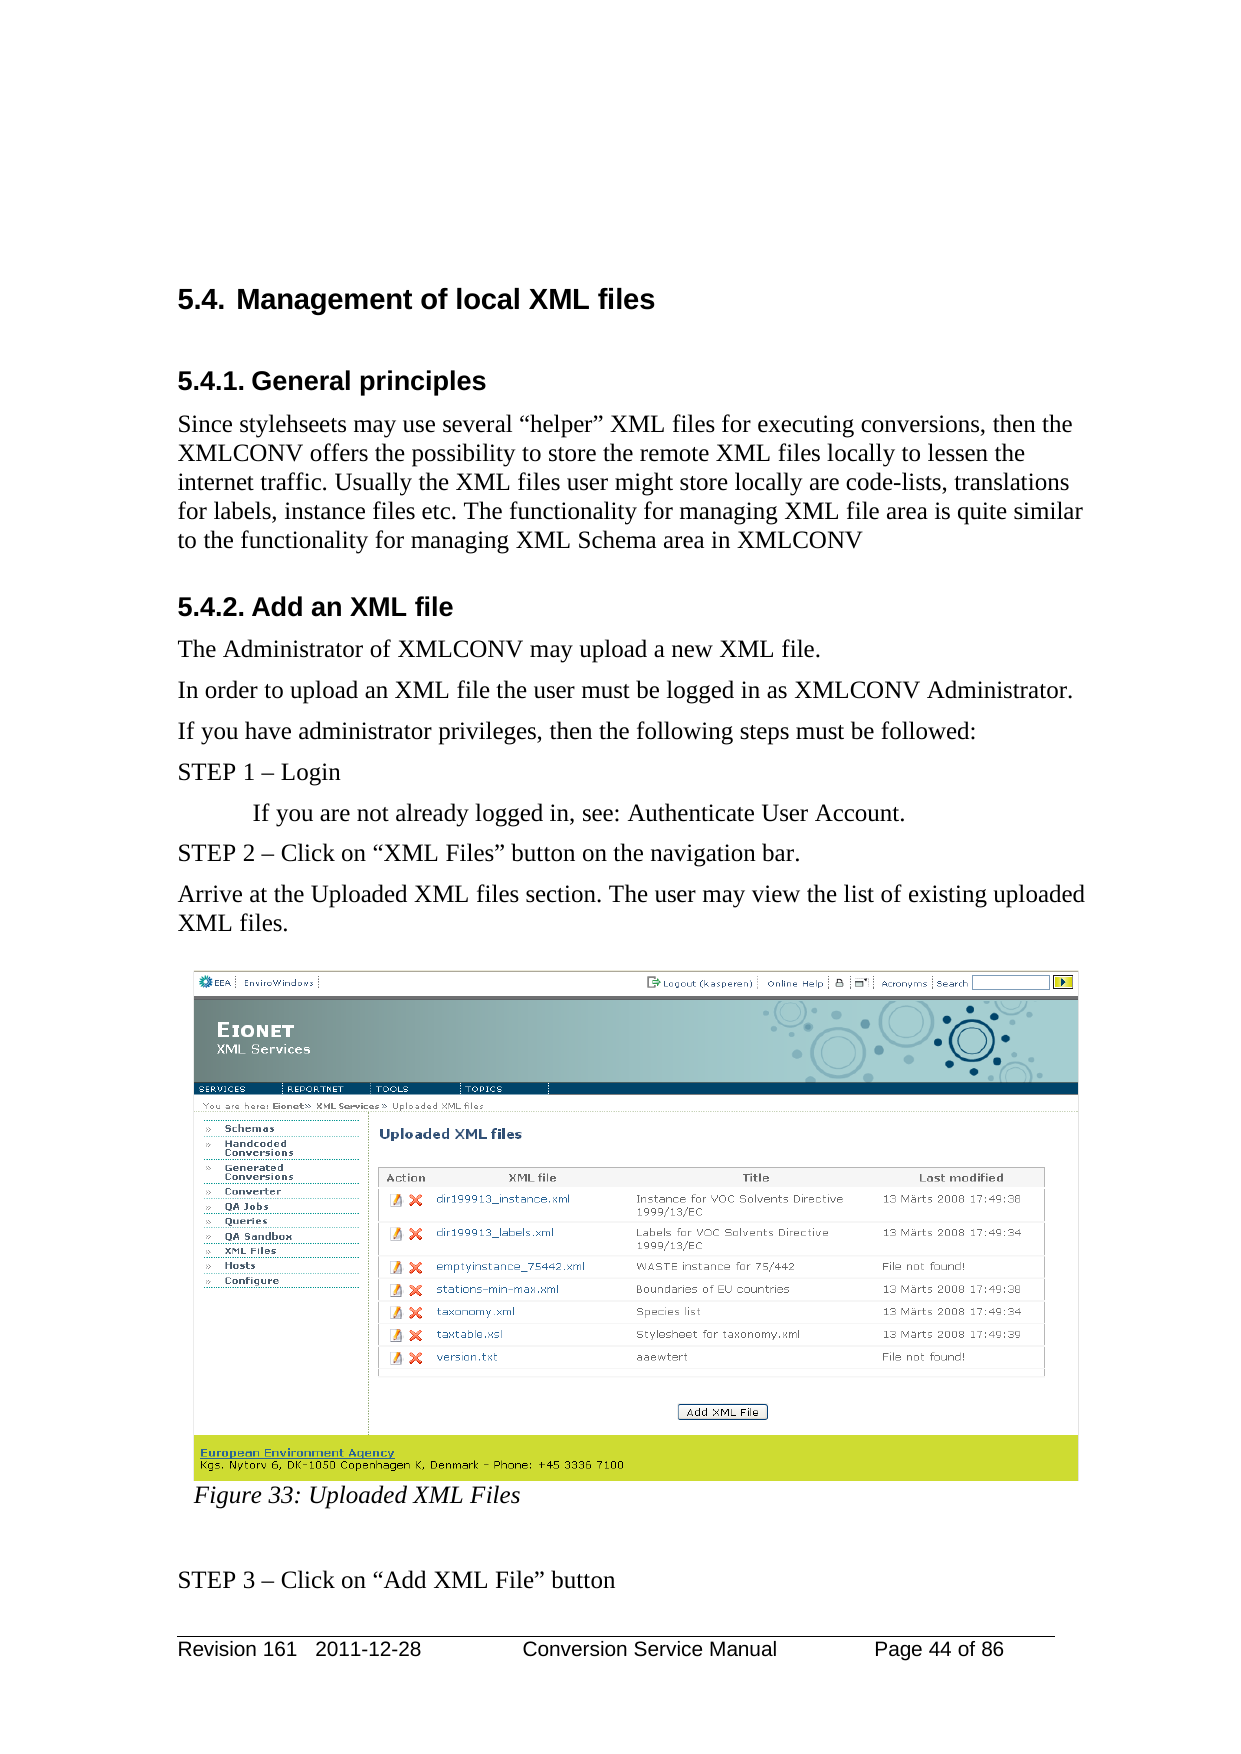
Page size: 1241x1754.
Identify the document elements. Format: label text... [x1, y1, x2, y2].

text STEP 2 – Click on “XML Files” button on the navigation bar. [177, 838, 1092, 867]
text STEP 3 – Click on “Add XML File” button [177, 1564, 1092, 1594]
text STEP 1 – Login [177, 757, 1092, 786]
text Since stylehseets may use several “helper” XML files for executing conversions, then the XMLCONV offers the possibility to store the remote XML files locally to lessen the internet traffic. Usually the XML files user might store locally are code-lists, translations for labels, instance files etc. The functionality for managing XML file area is quite similar to the functionality for managing XML Schema area in XMLCONV [177, 408, 1092, 554]
subtitle General principles [177, 365, 1092, 396]
text If you are not already logged in, see: Authenticate User Account. [177, 797, 1092, 826]
text If you have administrator privileges, then the following steps must be followed: [177, 716, 1092, 745]
subtitle Management of local XML files [177, 282, 1092, 315]
text Figure 33: Uploaded XML Files [194, 1481, 1078, 1509]
text In order to upload an XML file the user must be logged in as XMLCONV Administrator. [177, 675, 1092, 704]
text Arrive at the Uploaded XML files section. The user may view the list of existing uploaded XML files. [177, 879, 1092, 937]
text The Administrator of XMLCONV may upload a new XML file. [177, 634, 1092, 663]
subtitle Add an XML file [177, 591, 1092, 622]
